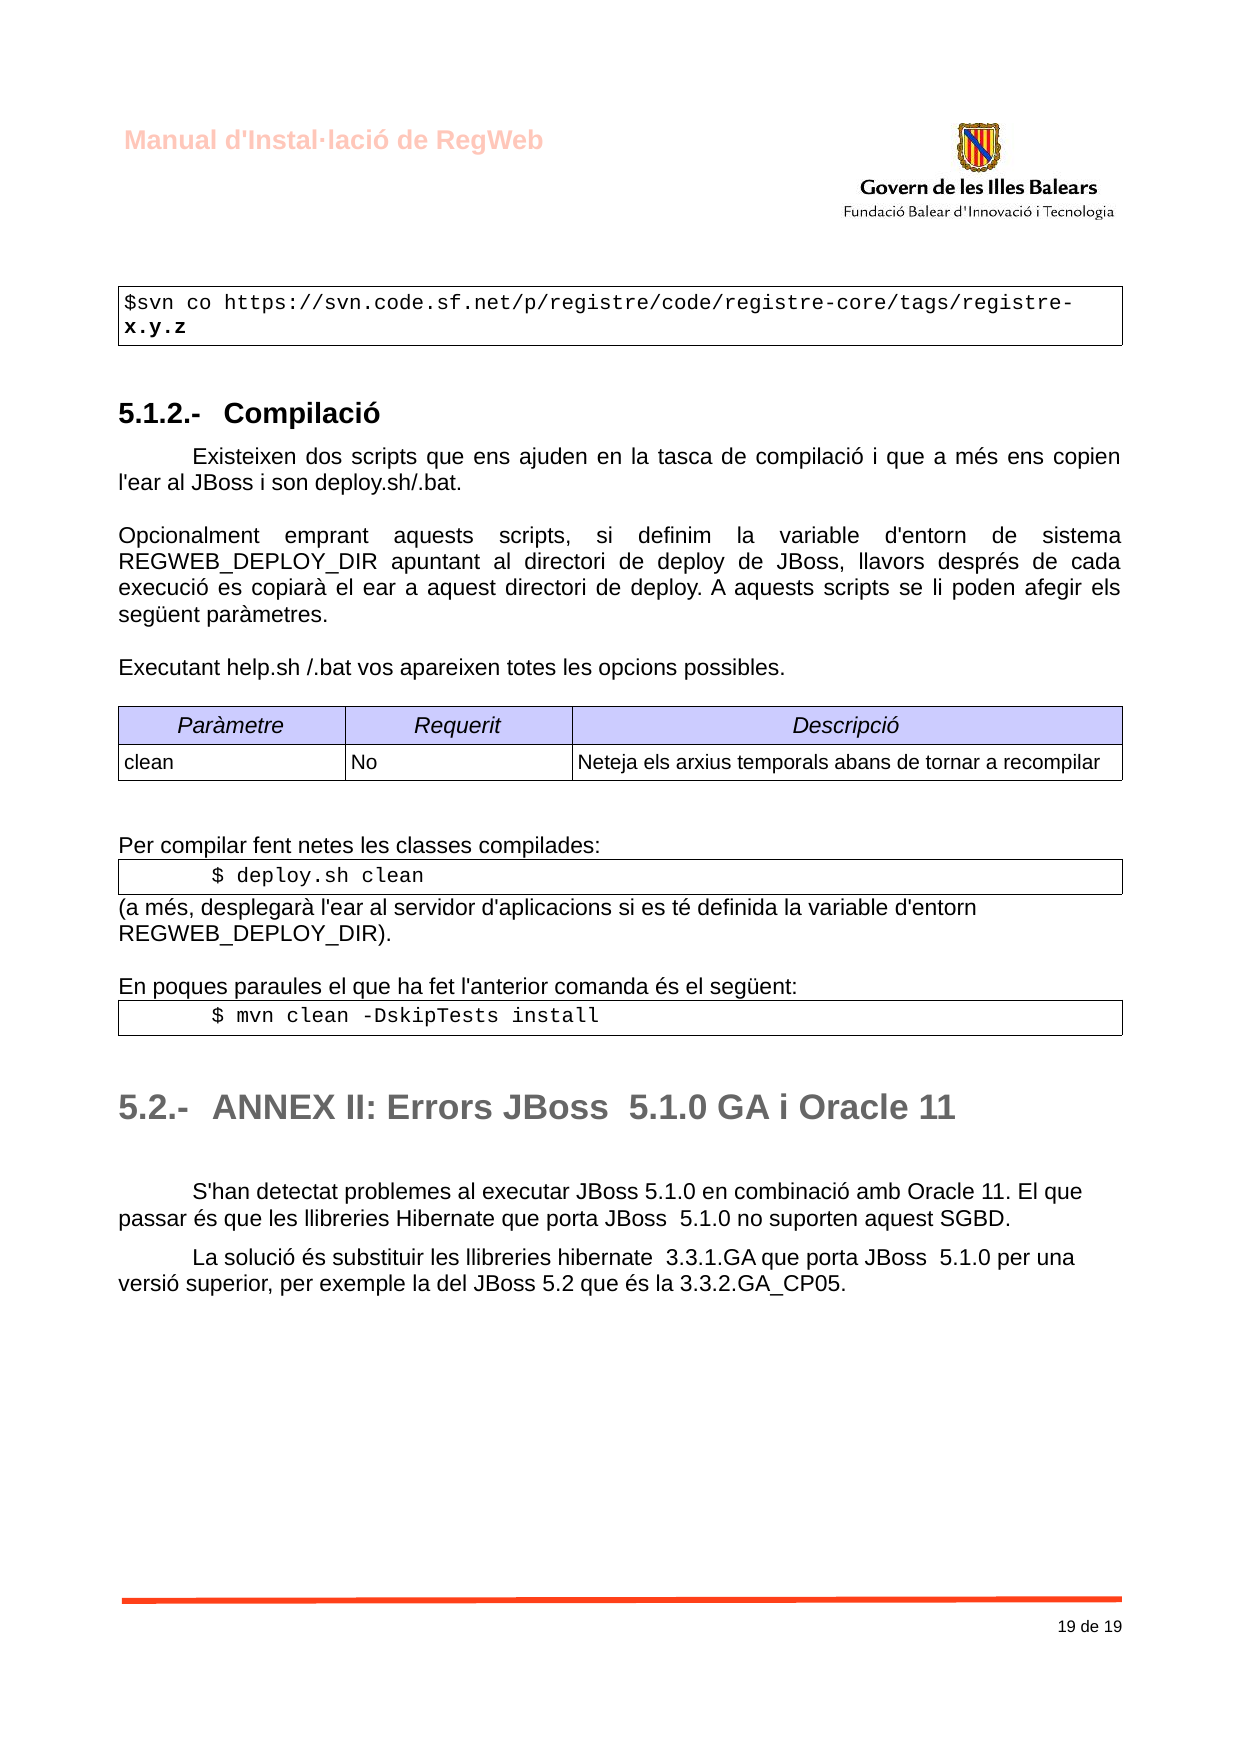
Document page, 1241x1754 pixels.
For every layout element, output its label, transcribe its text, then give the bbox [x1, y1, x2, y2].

text Opcionalment emprant aquests scripts, si definim la variable d'entorn de sistema REGWEB_DEPLOY_DIR apuntant al directori de deploy de JBoss, llavors després de cada execució es copiarà el ear a aquest directori de deploy. A aquests scripts se li poden afegir els següent paràmetres. [118, 522, 1122, 627]
table_header Paràmetre [119, 707, 345, 744]
text En poques paraules el que ha fet l'anterior comanda és el següent: [118, 973, 1122, 999]
table_header $ deploy.sh clean [119, 860, 1122, 894]
table_header $ mvn clean -DskipTests install [119, 1001, 1122, 1035]
table_cell No [346, 745, 572, 779]
table_header Descripció [573, 707, 1122, 744]
table_header $svn co https://svn.code.sf.net/p/registre/code/registre-core/tags/registre-x.y.z [119, 287, 1122, 345]
picture [840, 123, 1117, 220]
text (a més, desplegarà l'ear al servidor d'aplicacions si es té definida la variable d'entorn REGWEB_DEPLOY_DIR). [118, 895, 1122, 947]
subtitle Compilació [118, 397, 1122, 430]
table_cell clean [119, 745, 345, 779]
table_header Requerit [346, 707, 572, 744]
text Per compilar fent netes les classes compilades: [118, 832, 1122, 859]
table_cell Neteja els arxius temporals abans de tornar a recompilar [573, 745, 1122, 779]
text Executant help.sh /.bat vos apareixen totes les opcions possibles. [118, 653, 1122, 680]
subtitle ANNEX II: Errors JBoss 5.1.0 GA i Oracle 11 [118, 1086, 1122, 1127]
text S'han detectat problemes al executar JBoss 5.1.0 en combinació amb Oracle 11. El que passar és que les llibreries Hibernate que porta JBoss 5.1.0 no suporten aquest SGBD. [118, 1178, 1122, 1231]
text La solució és substituir les llibreries hibernate 3.3.1.GA que porta JBoss 5.1.0 per una versió superior, per exemple la del JBoss 5.2 que és la 3.3.2.GA_CP05. [118, 1243, 1122, 1296]
text Existeixen dos scripts que ens ajuden en la tasca de compilació i que a més ens copien l'ear al JBoss i son deploy.sh/.bat. [118, 443, 1122, 495]
